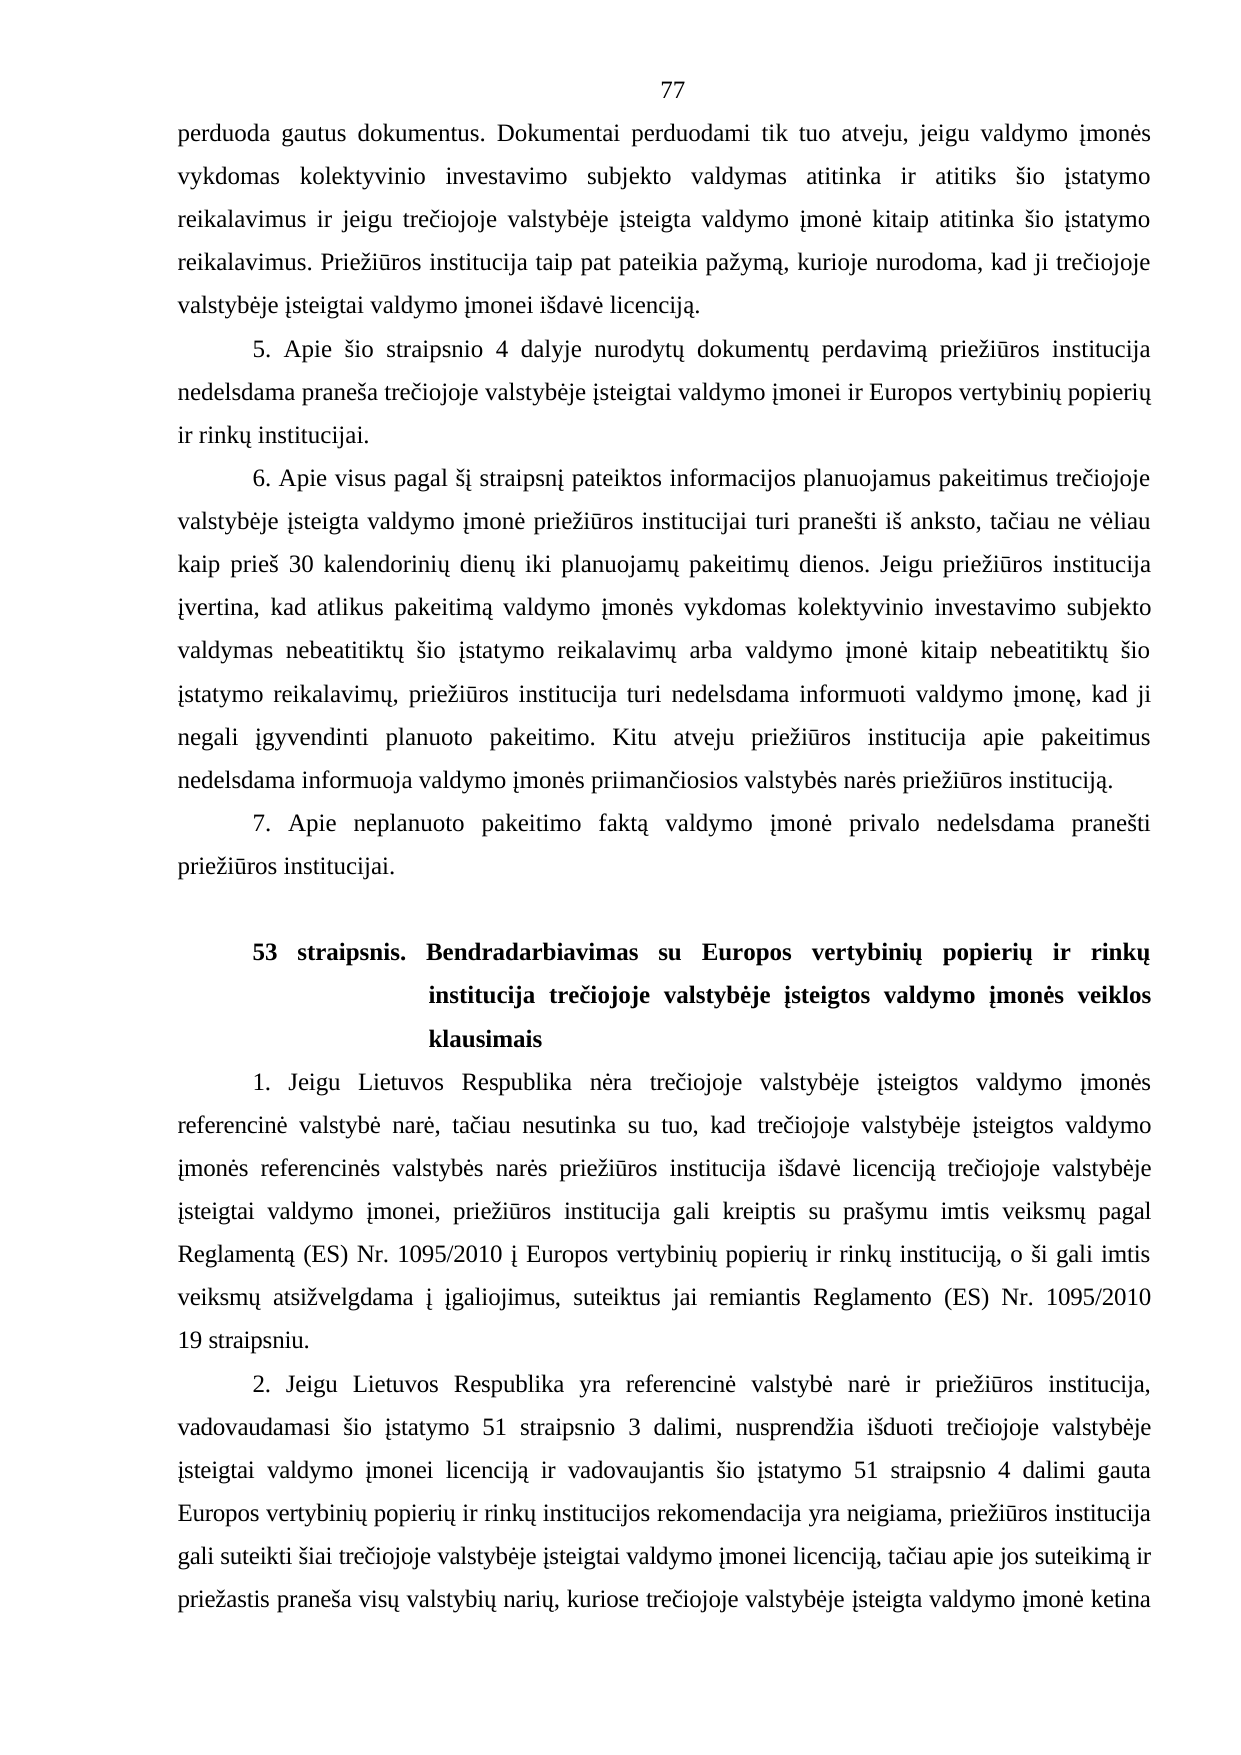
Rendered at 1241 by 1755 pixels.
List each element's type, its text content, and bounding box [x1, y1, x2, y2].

text 7. Apie neplanuoto pakeitimo faktą valdymo įmonė privalo nedelsdama pranešti priežiūros institucijai. [177, 808, 1152, 880]
text perduoda gautus dokumentus. Dokumentai perduodami tik tuo atveju, jeigu valdymo įmonės vykdomas kolektyvinio investavimo subjekto valdymas atitinka ir atitiks šio įstatymo reikalavimus ir jeigu trečiojoje valstybėje įsteigta valdymo įmonė kitaip atitinka šio įstatymo reikalavimus. Priežiūros institucija taip pat pateikia pažymą, kurioje nurodoma, kad ji trečiojoje valstybėje įsteigtai valdymo įmonei išdavė licenciją. [177, 118, 1152, 319]
text 1. Jeigu Lietuvos Respublika nėra trečiojoje valstybėje įsteigtos valdymo įmonės referencinė valstybė narė, tačiau nesutinka su tuo, kad trečiojoje valstybėje įsteigtos valdymo įmonės referencinės valstybės narės priežiūros institucija išdavė licenciją trečiojoje valstybėje įsteigtai valdymo įmonei, priežiūros institucija gali kreiptis su prašymu imtis veiksmų pagal Reglamentą (ES) Nr. 1095/2010 į Europos vertybinių popierių ir rinkų instituciją, o ši gali imtis veiksmų atsižvelgdama į įgaliojimus, suteiktus jai remiantis Reglamento (ES) Nr. 1095/2010 19 straipsniu. [177, 1067, 1152, 1354]
text 5. Apie šio straipsnio 4 dalyje nurodytų dokumentų perdavimą priežiūros institucija nedelsdama praneša trečiojoje valstybėje įsteigtai valdymo įmonei ir Europos vertybinių popierių ir rinkų institucijai. [177, 334, 1152, 449]
text 53 straipsnis. Bendradarbiavimas su Europos vertybinių popierių ir rinkų institucija trečiojoje valstybėje įsteigtos valdymo įmonės veiklos klausimais [252, 937, 1152, 1052]
text 6. Apie visus pagal šį straipsnį pateiktos informacijos planuojamus pakeitimus trečiojoje valstybėje įsteigta valdymo įmonė priežiūros institucijai turi pranešti iš anksto, tačiau ne vėliau kaip prieš 30 kalendorinių dienų iki planuojamų pakeitimų dienos. Jeigu priežiūros institucija įvertina, kad atlikus pakeitimą valdymo įmonės vykdomas kolektyvinio investavimo subjekto valdymas nebeatitiktų šio įstatymo reikalavimų arba valdymo įmonė kitaip nebeatitiktų šio įstatymo reikalavimų, priežiūros institucija turi nedelsdama informuoti valdymo įmonę, kad ji negali įgyvendinti planuoto pakeitimo. Kitu atveju priežiūros institucija apie pakeitimus nedelsdama informuoja valdymo įmonės priimančiosios valstybės narės priežiūros instituciją. [177, 463, 1152, 794]
text 2. Jeigu Lietuvos Respublika yra referencinė valstybė narė ir priežiūros institucija, vadovaudamasi šio įstatymo 51 straipsnio 3 dalimi, nusprendžia išduoti trečiojoje valstybėje įsteigtai valdymo įmonei licenciją ir vadovaujantis šio įstatymo 51 straipsnio 4 dalimi gauta Europos vertybinių popierių ir rinkų institucijos rekomendacija yra neigiama, priežiūros institucija gali suteikti šiai trečiojoje valstybėje įsteigtai valdymo įmonei licenciją, tačiau apie jos suteikimą ir priežastis praneša visų valstybių narių, kuriose trečiojoje valstybėje įsteigta valdymo įmonė ketina [177, 1369, 1152, 1613]
